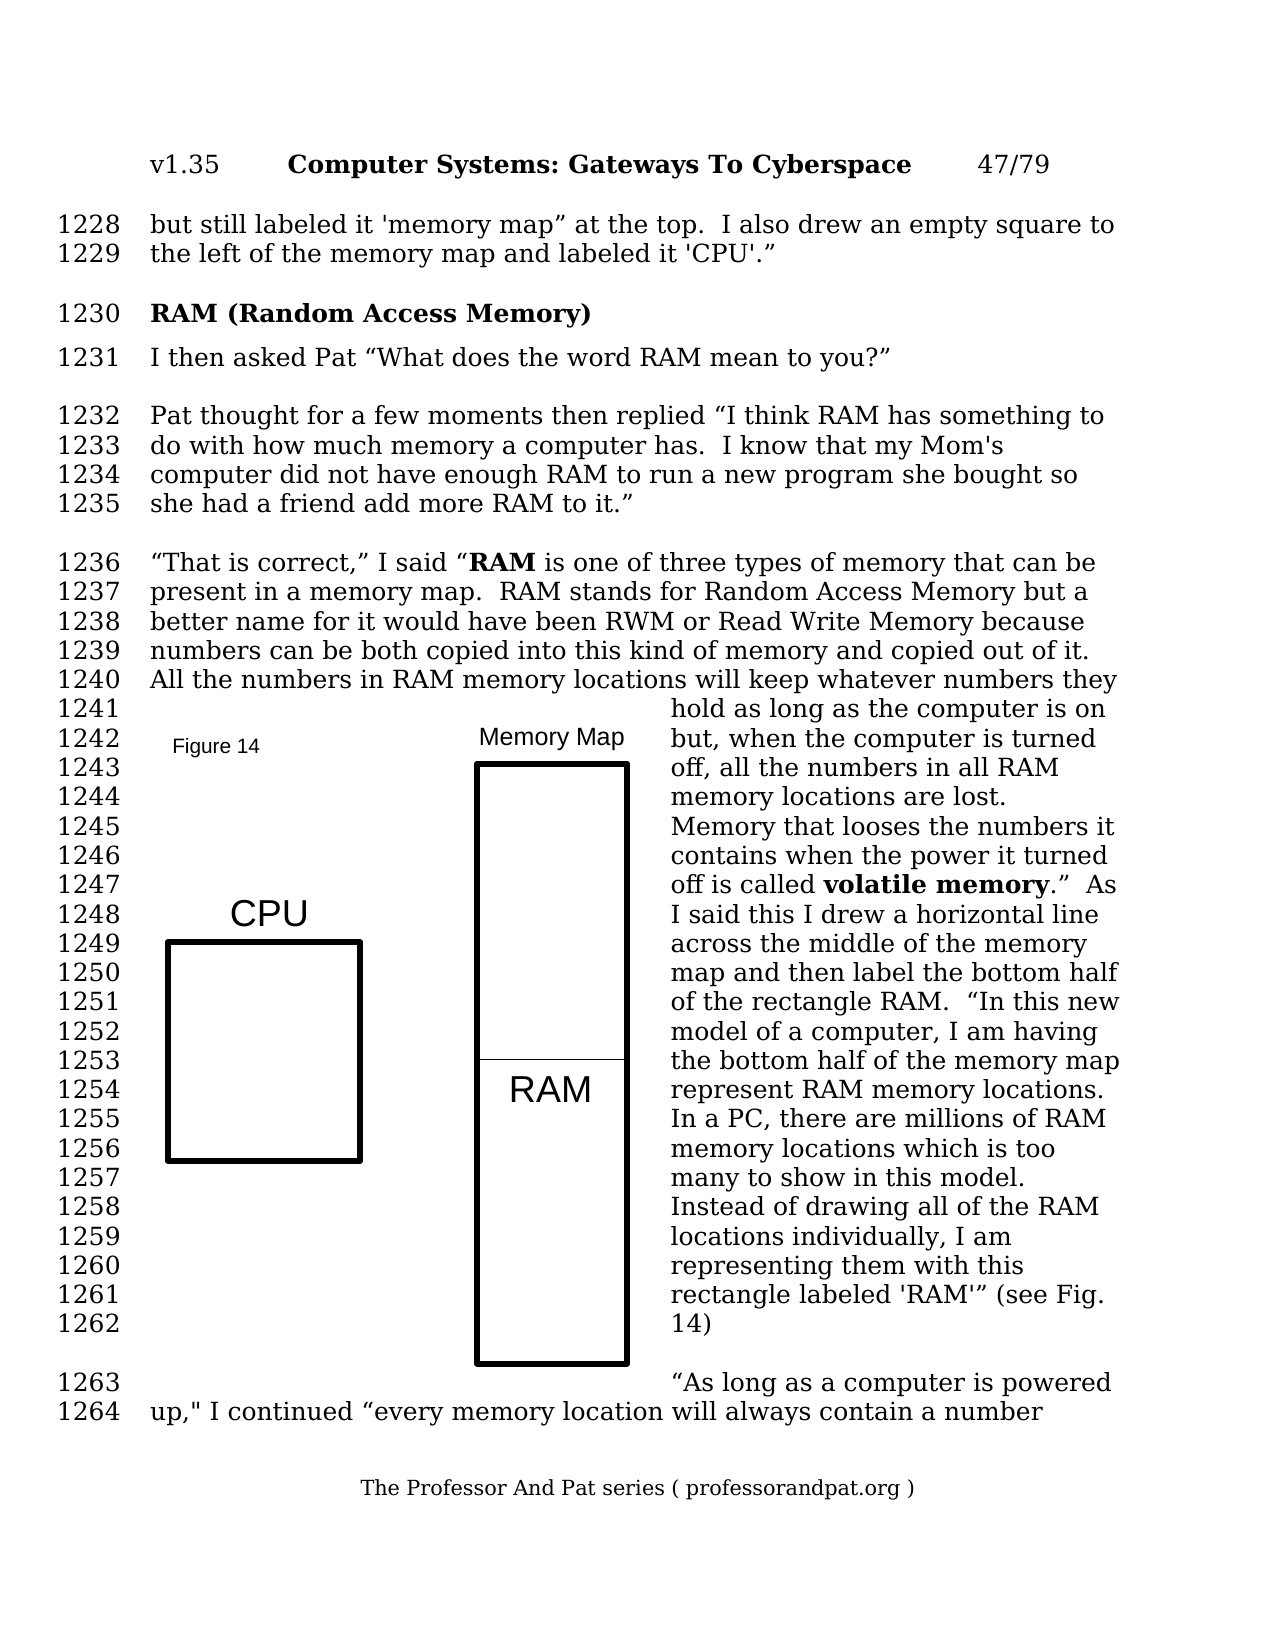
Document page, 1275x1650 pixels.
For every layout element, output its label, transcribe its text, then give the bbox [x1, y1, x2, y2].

text “That is correct,” I said “RAM is one of three types of memory that can be present in a memory map. RAM stands for Random Access Memory but a better name for it would have been RWM or Read Write Memory because numbers can be both copied into this kind of memory and copied out of it. All the numbers in RAM memory locations will keep whatever numbers they hold as long as the computer is on but, when the computer is turned off, all the numbers in all RAM memory locations are lost. Memory that looses the numbers it contains when the power it turned off is called volatile memory.” As I said this I drew a horizontal line across the middle of the memory map and then label the bottom half of the rectangle RAM. “In this new model of a computer, I am having the bottom half of the memory map represent RAM memory locations. In a PC, there are millions of RAM memory locations which is too many to show in this model. Instead of drawing all of the RAM locations individually, I am representing them with this rectangle labeled 'RAM'” (see Fig. 14) [150, 548, 1125, 1339]
text I then asked Pat “What does the word RAM mean to you?” [150, 343, 1125, 372]
text “As long as a computer is powered up," I continued “every memory location will always contain a number [150, 1368, 1125, 1427]
subtitle RAM (Random Access Memory) [150, 298, 1125, 328]
text but still labeled it 'memory map” at the top. I also drew an empty square to the left of the memory map and labeled it 'CPU'.” [150, 210, 1125, 268]
text Pat thought for a few moments then replied “I think RAM has something to do with how much memory a computer has. I know that my Mom's computer did not have enough RAM to run a new program she bought so she had a friend add more RAM to it.” [150, 402, 1125, 519]
